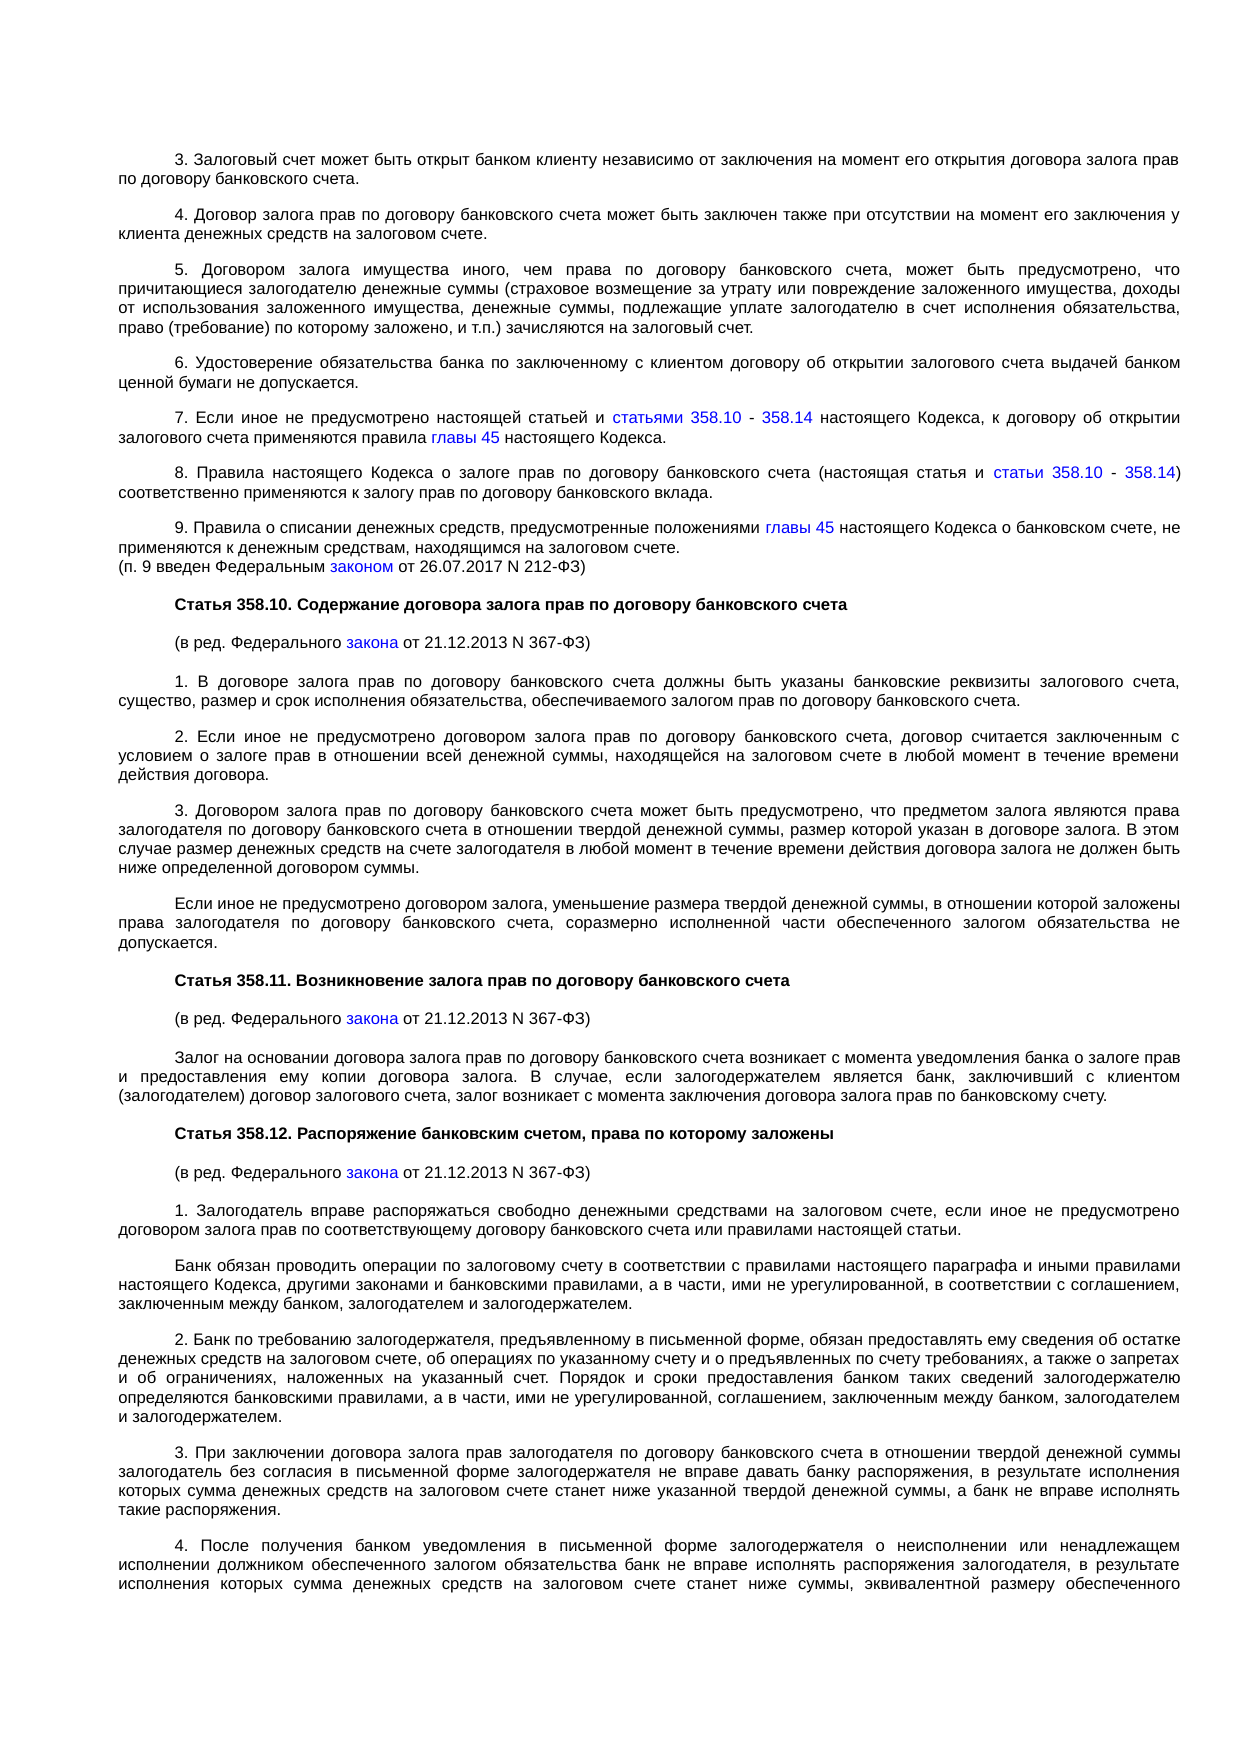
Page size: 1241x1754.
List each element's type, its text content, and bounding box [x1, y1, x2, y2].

text (в ред. Федерального закона от 21.12.2013 N 367-ФЗ) [118, 633, 1181, 652]
text (п. 9 введен Федеральным законом от 26.07.2017 N 212-ФЗ) [118, 557, 1181, 576]
text Если иное не предусмотрено договором залога, уменьшение размера твердой денежной суммы, в отношении которой заложены права залогодателя по договору банковского счета, соразмерно исполненной части обеспеченного залогом обязательства не допускается. [118, 894, 1181, 952]
subtitle Статья 358.10. Содержание договора залога прав по договору банковского счета [118, 595, 1181, 614]
text 8. Правила настоящего Кодекса о залоге прав по договору банковского счета (настоящая статья и статьи 358.10 - 358.14) соответственно применяются к залогу прав по договору банковского вклада. [118, 463, 1181, 502]
text 6. Удостоверение обязательства банка по заключенному с клиентом договору об открытии залогового счета выдачей банком ценной бумаги не допускается. [118, 353, 1181, 392]
text 1. В договоре залога прав по договору банковского счета должны быть указаны банковские реквизиты залогового счета, существо, размер и срок исполнения обязательства, обеспечиваемого залогом прав по договору банковского счета. [118, 672, 1181, 710]
text 4. Договор залога прав по договору банковского счета может быть заключен также при отсутствии на момент его заключения у клиента денежных средств на залоговом счете. [118, 205, 1181, 243]
text 3. Договором залога прав по договору банковского счета может быть предусмотрено, что предметом залога являются права залогодателя по договору банковского счета в отношении твердой денежной суммы, размер которой указан в договоре залога. В этом случае размер денежных средств на счете залогодателя в любой момент в течение времени действия договора залога не должен быть ниже определенной договором суммы. [118, 801, 1181, 877]
text 7. Если иное не предусмотрено настоящей статьей и статьями 358.10 - 358.14 настоящего Кодекса, к договору об открытии залогового счета применяются правила главы 45 настоящего Кодекса. [118, 408, 1181, 447]
text 4. После получения банком уведомления в письменной форме залогодержателя о неисполнении или ненадлежащем исполнении должником обеспеченного залогом обязательства банк не вправе исполнять распоряжения залогодателя, в результате исполнения которых сумма денежных средств на залоговом счете станет ниже суммы, эквивалентной размеру обеспеченного [118, 1536, 1181, 1593]
text 2. Банк по требованию залогодержателя, предъявленному в письменной форме, обязан предоставлять ему сведения об остатке денежных средств на залоговом счете, об операциях по указанному счету и о предъявленных по счету требованиях, а также о запретах и об ограничениях, наложенных на указанный счет. Порядок и сроки предоставления банком таких сведений залогодержателю определяются банковскими правилами, а в части, ими не урегулированной, соглашением, заключенным между банком, залогодателем и залогодержателем. [118, 1330, 1181, 1426]
text 5. Договором залога имущества иного, чем права по договору банковского счета, может быть предусмотрено, что причитающиеся залогодателю денежные суммы (страховое возмещение за утрату или повреждение заложенного имущества, доходы от использования заложенного имущества, денежные суммы, подлежащие уплате залогодателю в счет исполнения обязательства, право (требование) по которому заложено, и т.п.) зачисляются на залоговый счет. [118, 260, 1181, 337]
text 3. При заключении договора залога прав залогодателя по договору банковского счета в отношении твердой денежной суммы залогодатель без согласия в письменной форме залогодержателя не вправе давать банку распоряжения, в результате исполнения которых сумма денежных средств на залоговом счете станет ниже указанной твердой денежной суммы, а банк не вправе исполнять такие распоряжения. [118, 1442, 1181, 1519]
text (в ред. Федерального закона от 21.12.2013 N 367-ФЗ) [118, 1162, 1181, 1182]
subtitle Статья 358.12. Распоряжение банковским счетом, права по которому заложены [118, 1124, 1181, 1143]
text (в ред. Федерального закона от 21.12.2013 N 367-ФЗ) [118, 1009, 1181, 1028]
subtitle Статья 358.11. Возникновение залога прав по договору банковского счета [118, 971, 1181, 990]
text 9. Правила о списании денежных средств, предусмотренные положениями главы 45 настоящего Кодекса о банковском счете, не применяются к денежным средствам, находящимся на залоговом счете. [118, 518, 1181, 557]
text Банк обязан проводить операции по залоговому счету в соответствии с правилами настоящего параграфа и иными правилами настоящего Кодекса, другими законами и банковскими правилами, а в части, ими не урегулированной, в соответствии с соглашением, заключенным между банком, залогодателем и залогодержателем. [118, 1256, 1181, 1313]
text Залог на основании договора залога прав по договору банковского счета возникает с момента уведомления банка о залоге прав и предоставления ему копии договора залога. В случае, если залогодержателем является банк, заключивший с клиентом (залогодателем) договор залогового счета, залог возникает с момента заключения договора залога прав по банковскому счету. [118, 1047, 1181, 1105]
text 2. Если иное не предусмотрено договором залога прав по договору банковского счета, договор считается заключенным с условием о залоге прав в отношении всей денежной суммы, находящейся на залоговом счете в любой момент в течение времени действия договора. [118, 727, 1181, 784]
text 3. Залоговый счет может быть открыт банком клиенту независимо от заключения на момент его открытия договора залога прав по договору банковского счета. [118, 150, 1181, 188]
text 1. Залогодатель вправе распоряжаться свободно денежными средствами на залоговом счете, если иное не предусмотрено договором залога прав по соответствующему договору банковского счета или правилами настоящей статьи. [118, 1201, 1181, 1239]
